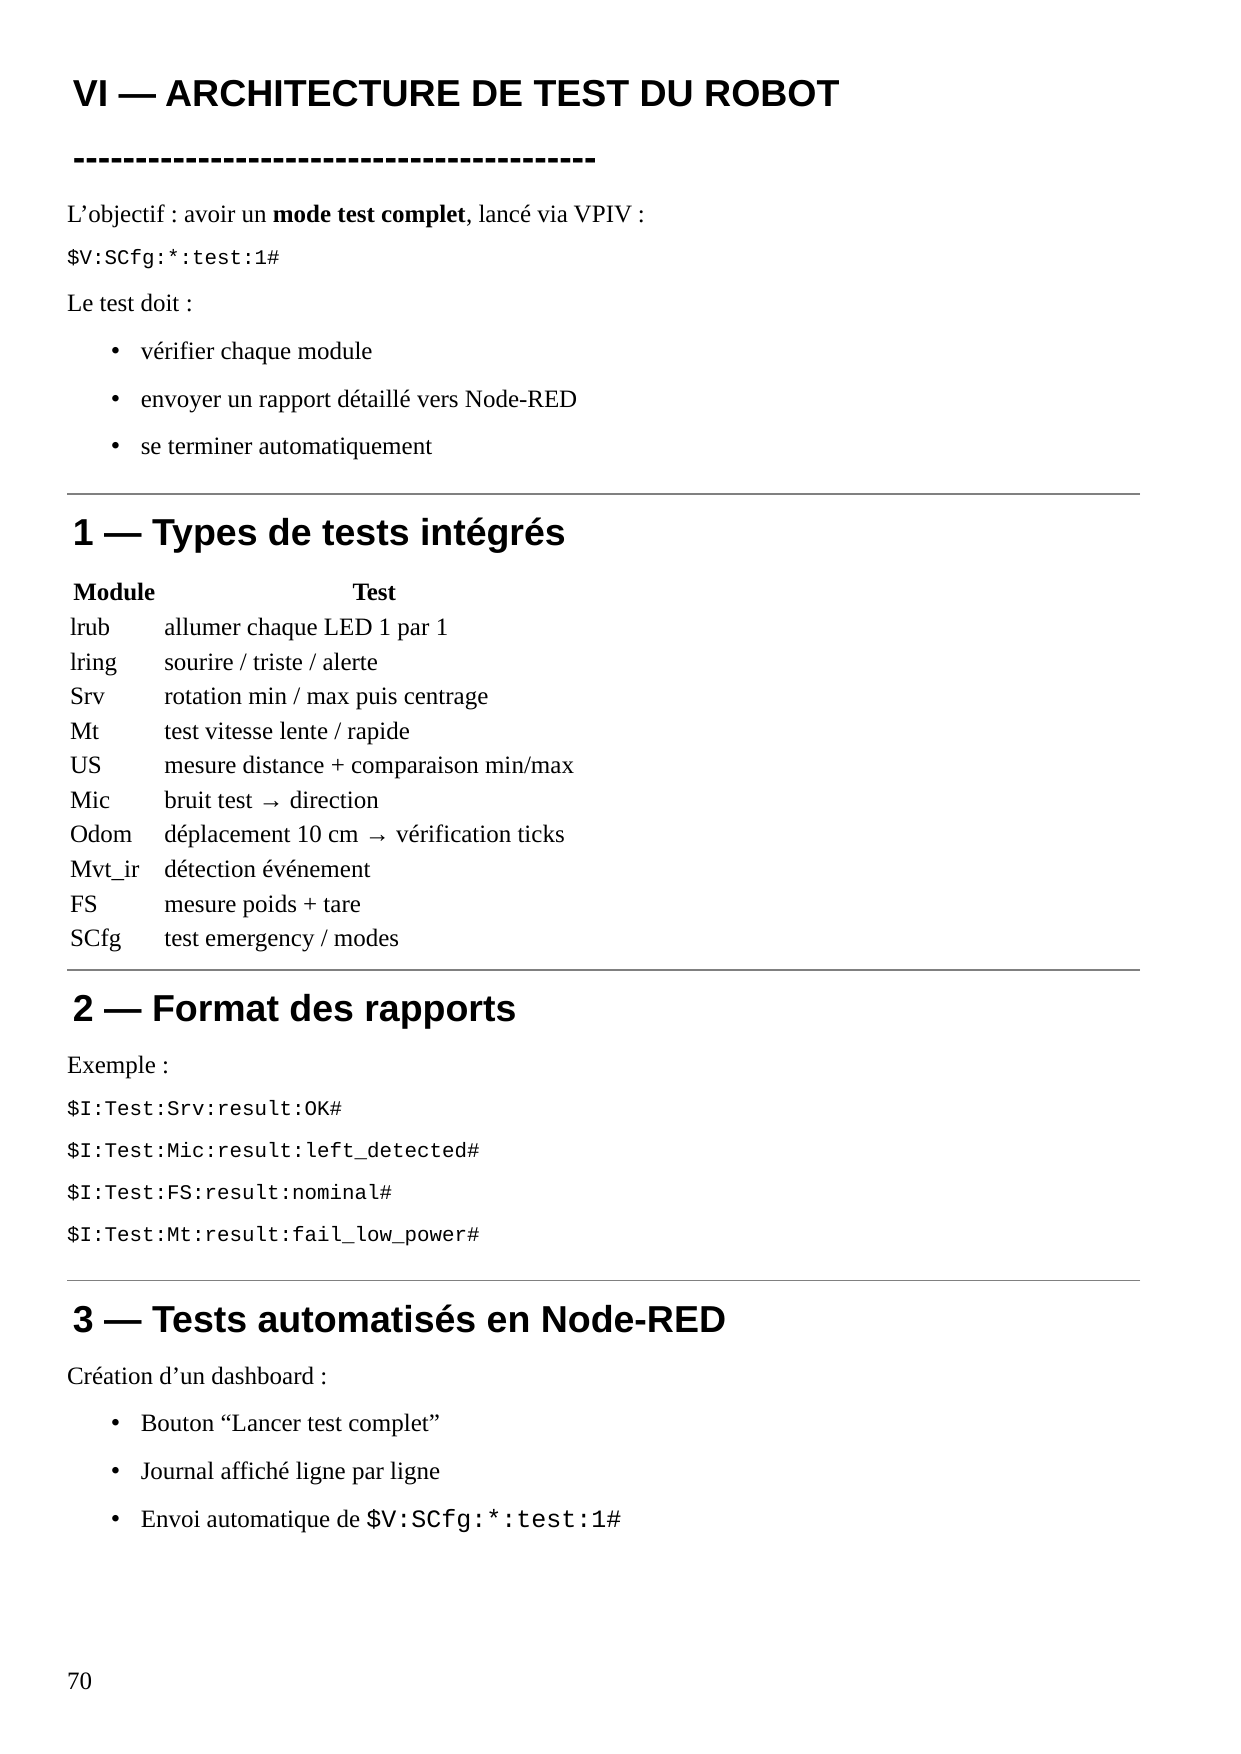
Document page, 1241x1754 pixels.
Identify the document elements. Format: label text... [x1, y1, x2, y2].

table_cell sourire / triste / alerte [161, 644, 587, 678]
text Le test doit : [67, 288, 1140, 317]
subtitle VI — ARCHITECTURE DE TEST DU ROBOT [73, 71, 1140, 114]
table_cell rotation min / max puis centrage [161, 678, 587, 713]
list Bouton “Lancer test complet” [111, 1408, 1140, 1437]
list vérifier chaque module [111, 336, 1140, 365]
table_cell Mvt_ir [67, 851, 161, 886]
text $I:Test:FS:result:nominal# [67, 1182, 1140, 1205]
table_cell test emergency / modes [161, 920, 587, 955]
list envoyer un rapport détaillé vers Node-RED [111, 384, 1140, 412]
table_cell mesure poids + tare [161, 886, 587, 920]
table_cell FS [67, 886, 161, 920]
table_cell Mt [67, 713, 161, 747]
list se terminer automatiquement [111, 431, 1140, 460]
table_header Test [161, 575, 587, 609]
table_cell US [67, 748, 161, 782]
subtitle 2 — Format des rapports [73, 986, 1140, 1029]
table_cell Mic [67, 782, 161, 817]
table_cell bruit test → direction [161, 782, 587, 817]
table_cell lrub [67, 609, 161, 644]
table_cell mesure distance + comparaison min/max [161, 748, 587, 782]
text Création d’un dashboard : [67, 1361, 1140, 1390]
table_cell test vitesse lente / rapide [161, 713, 587, 747]
subtitle 3 — Tests automatisés en Node-RED [73, 1297, 1140, 1340]
table_cell allumer chaque LED 1 par 1 [161, 609, 587, 644]
table_header Module [67, 575, 161, 609]
text $I:Test:Srv:result:OK# [67, 1098, 1140, 1122]
table_cell déplacement 10 cm → vérification ticks [161, 817, 587, 851]
table_cell Odom [67, 817, 161, 851]
table_cell SCfg [67, 920, 161, 955]
subtitle ------------------------------------------ [73, 135, 1140, 178]
list Envoi automatique de $V:SCfg:*:test:1# [111, 1504, 1140, 1534]
text $I:Test:Mic:result:left_detected# [67, 1140, 1140, 1164]
text $V:SCfg:*:test:1# [67, 247, 1140, 270]
list Journal affiché ligne par ligne [111, 1456, 1140, 1485]
table_cell lring [67, 644, 161, 678]
table_cell détection événement [161, 851, 587, 886]
text L’objectif : avoir un mode test complet, lancé via VPIV : [67, 199, 1140, 228]
text Exemple : [67, 1051, 1140, 1079]
text $I:Test:Mt:result:fail_low_power# [67, 1223, 1140, 1247]
table_cell Srv [67, 678, 161, 713]
subtitle 1 — Types de tests intégrés [73, 510, 1140, 553]
